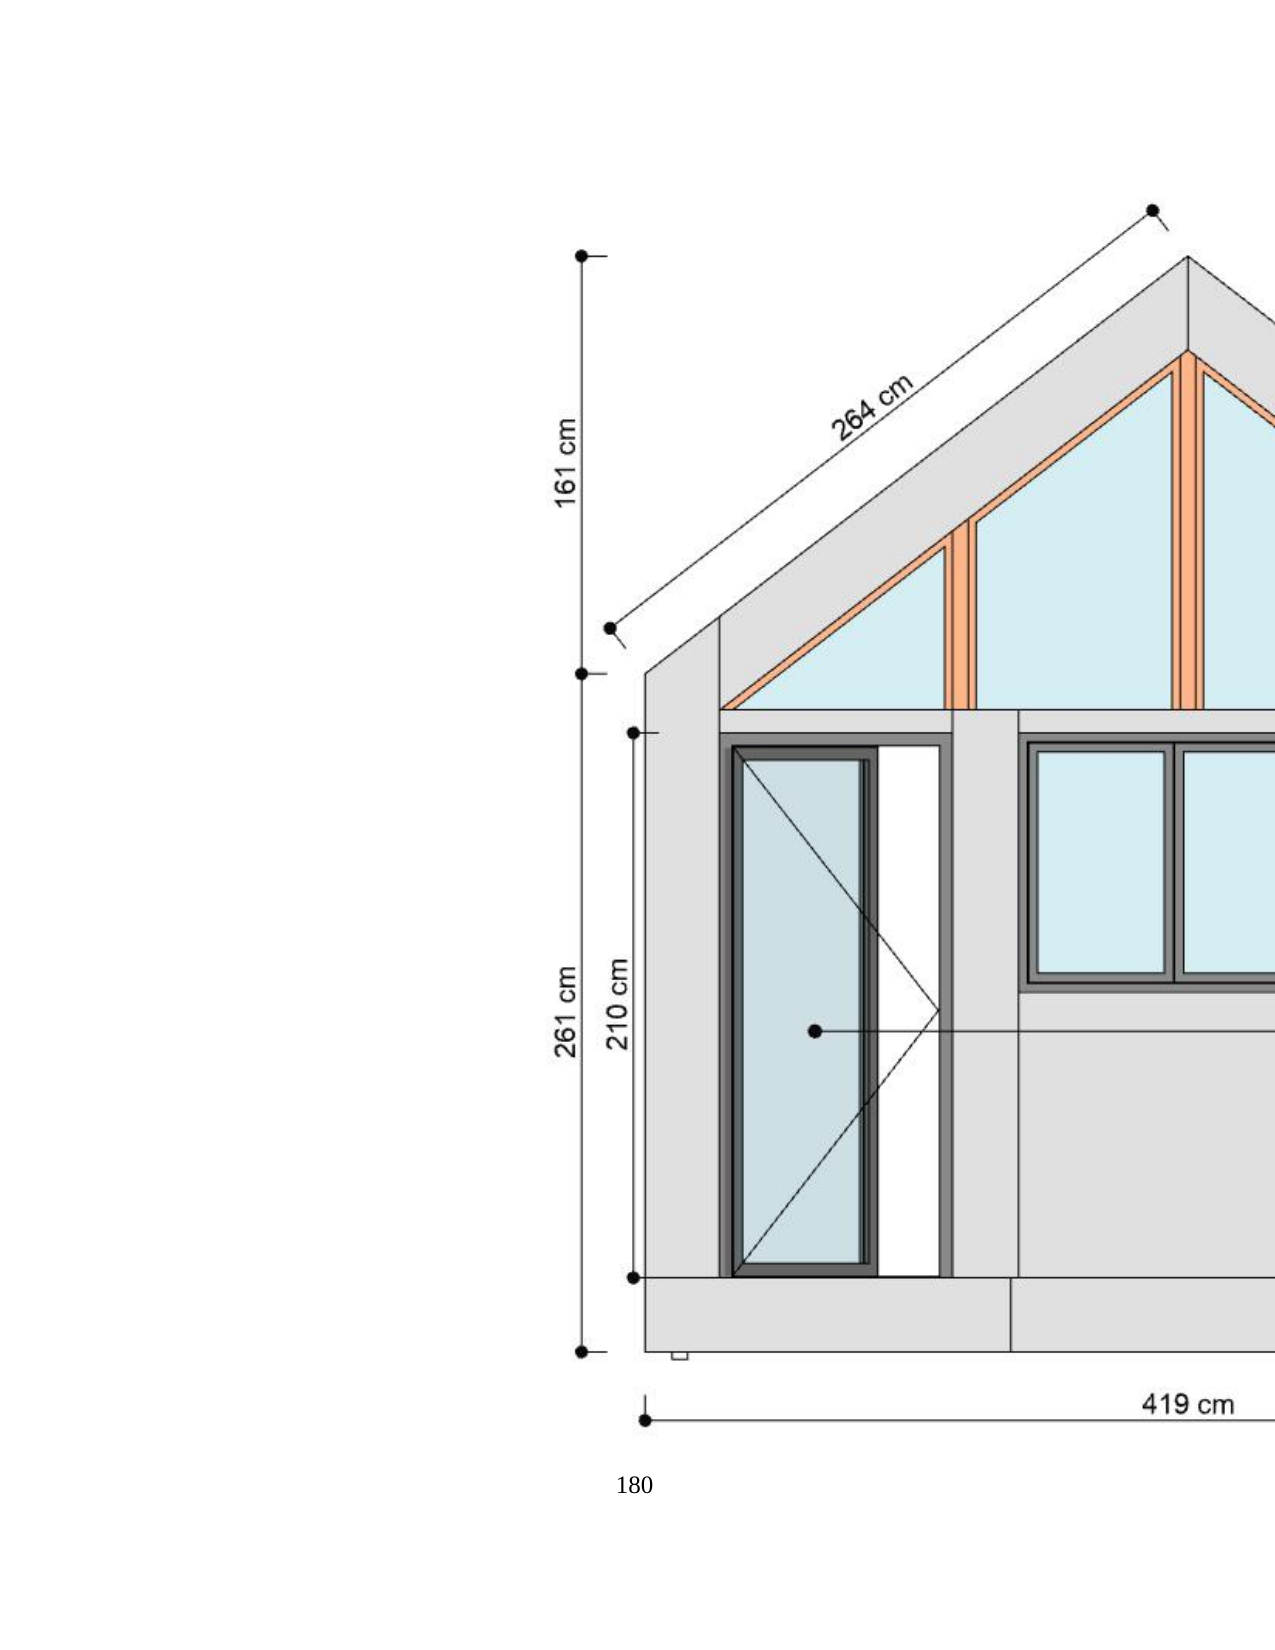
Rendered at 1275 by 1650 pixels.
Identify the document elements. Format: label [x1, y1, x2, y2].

picture [150, 150, 1275, 1441]
